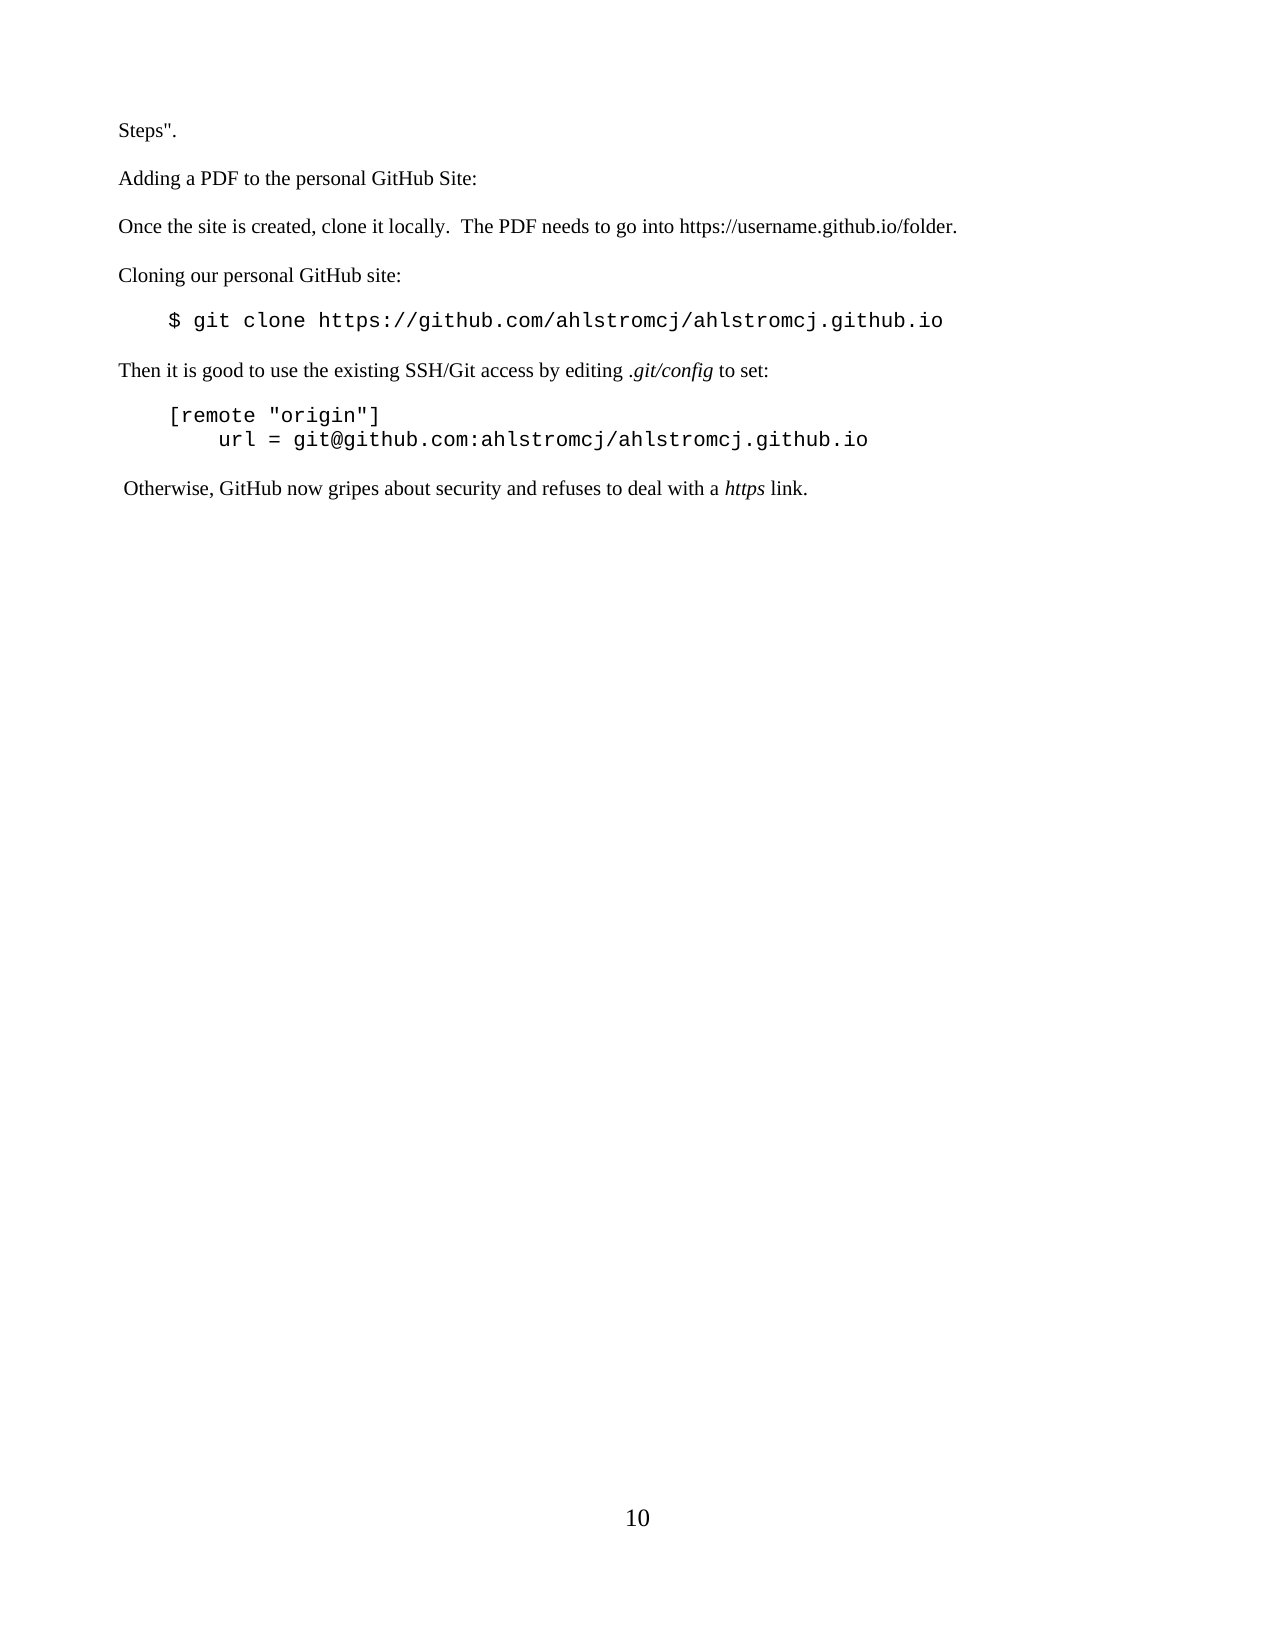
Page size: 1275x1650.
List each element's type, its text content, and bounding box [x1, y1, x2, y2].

text Cloning our personal GitHub site: [118, 262, 1157, 287]
text Steps". [118, 118, 1157, 142]
text url = git@github.com:ahlstromcj/ahlstromcj.github.io [118, 429, 1157, 452]
text [remote "origin"] [118, 405, 1157, 429]
text Adding a PDF to the personal GitHub Site: [118, 166, 1157, 190]
text Then it is good to use the existing SSH/Git access by editing .git/config to set: [118, 357, 1157, 382]
text $ git clone https://github.com/ahlstromcj/ahlstromcj.github.io [118, 310, 1157, 334]
text Once the site is created, clone it locally. The PDF needs to go into https://username.github.io/folder. [118, 214, 1157, 238]
text Otherwise, GitHub now gripes about security and refuses to deal with a https link. [118, 476, 1157, 500]
